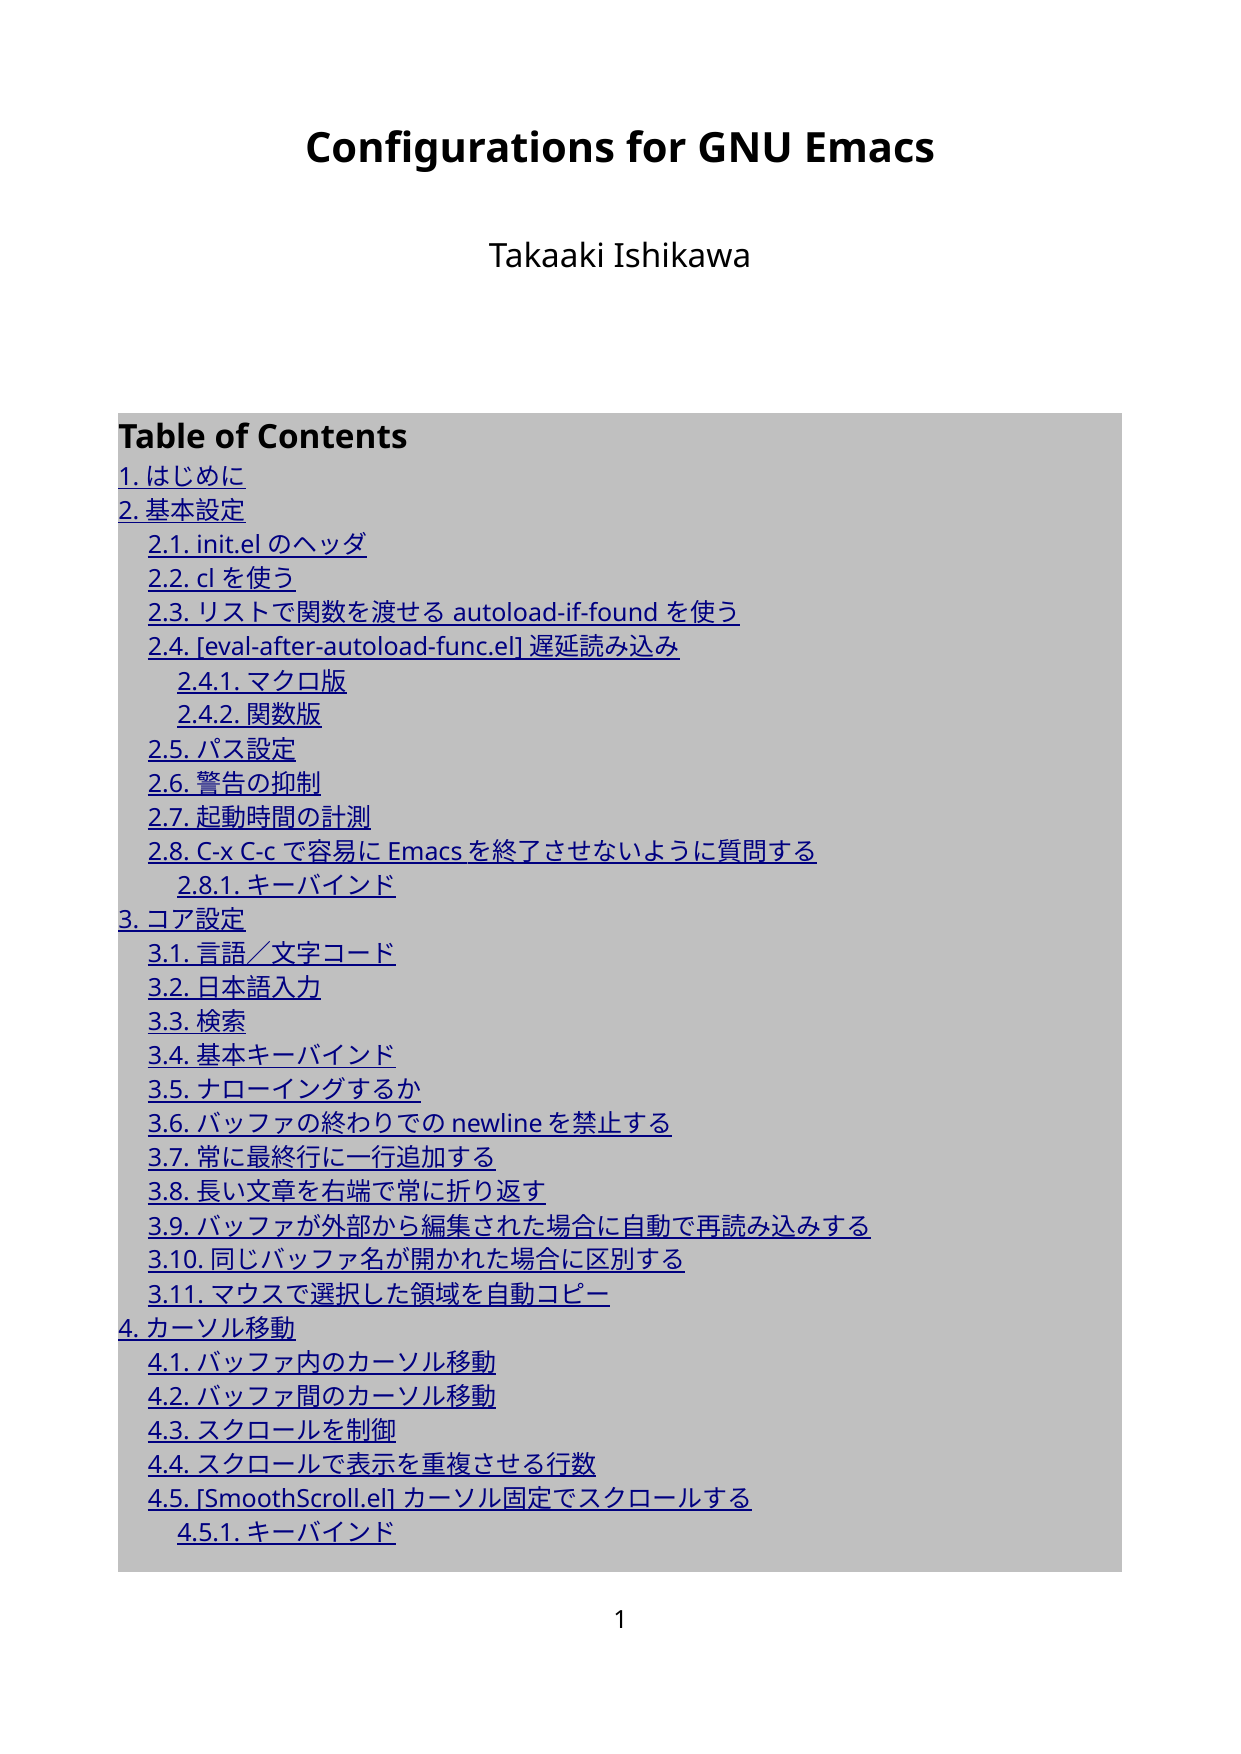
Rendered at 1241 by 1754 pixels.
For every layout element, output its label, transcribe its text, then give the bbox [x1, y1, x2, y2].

text 4.3. スクロールを制御 [148, 1412, 1122, 1447]
text 4.5. [SmoothScroll.el] カーソル固定でスクロールする [148, 1481, 1122, 1515]
text 3.6. バッファの終わりでのnewlineを禁止する [148, 1106, 1122, 1140]
text 1. はじめに [118, 459, 1122, 493]
text 3.1. 言語／文字コード [148, 936, 1122, 970]
text 3.2. 日本語入力 [148, 970, 1122, 1004]
text 2.8.1. キーバインド [177, 867, 1122, 902]
text 3.3. 検索 [148, 1004, 1122, 1038]
text 3.5. ナローイングするか [148, 1072, 1122, 1106]
text 3.10. 同じバッファ名が開かれた場合に区別する [148, 1242, 1122, 1276]
text 2.4.2. 関数版 [177, 697, 1122, 731]
text 2.3. リストで関数を渡せる autoload-if-found を使う [148, 595, 1122, 629]
text 2.4.1. マクロ版 [177, 663, 1122, 697]
text 3.8. 長い文章を右端で常に折り返す [148, 1174, 1122, 1208]
text 2.1. init.el のヘッダ [148, 527, 1122, 561]
title Configurations for GNU Emacs [118, 118, 1122, 175]
text 3.11. マウスで選択した領域を自動コピー [148, 1276, 1122, 1310]
text 2.7. 起動時間の計測 [148, 799, 1122, 833]
text 4.1. バッファ内のカーソル移動 [148, 1344, 1122, 1378]
subtitle Takaaki Ishikawa [118, 232, 1122, 277]
text 4. カーソル移動 [118, 1310, 1122, 1344]
text 2.5. パス設定 [148, 731, 1122, 765]
text 3.4. 基本キーバインド [148, 1038, 1122, 1072]
text 3. コア設定 [118, 902, 1122, 936]
text 2.4. [eval-after-autoload-func.el] 遅延読み込み [148, 629, 1122, 663]
text 2.6. 警告の抑制 [148, 765, 1122, 799]
text 3.9. バッファが外部から編集された場合に自動で再読み込みする [148, 1208, 1122, 1242]
text 4.4. スクロールで表示を重複させる行数 [148, 1447, 1122, 1481]
text 2.8. C-x C-c で容易にEmacsを終了させないように質問する [148, 833, 1122, 867]
subtitle Table of Contents [118, 413, 1122, 459]
text 4.2. バッファ間のカーソル移動 [148, 1378, 1122, 1412]
text 2. 基本設定 [118, 493, 1122, 527]
text 3.7. 常に最終行に一行追加する [148, 1140, 1122, 1174]
text 2.2. cl を使う [148, 561, 1122, 595]
text 4.5.1. キーバインド [177, 1515, 1122, 1549]
